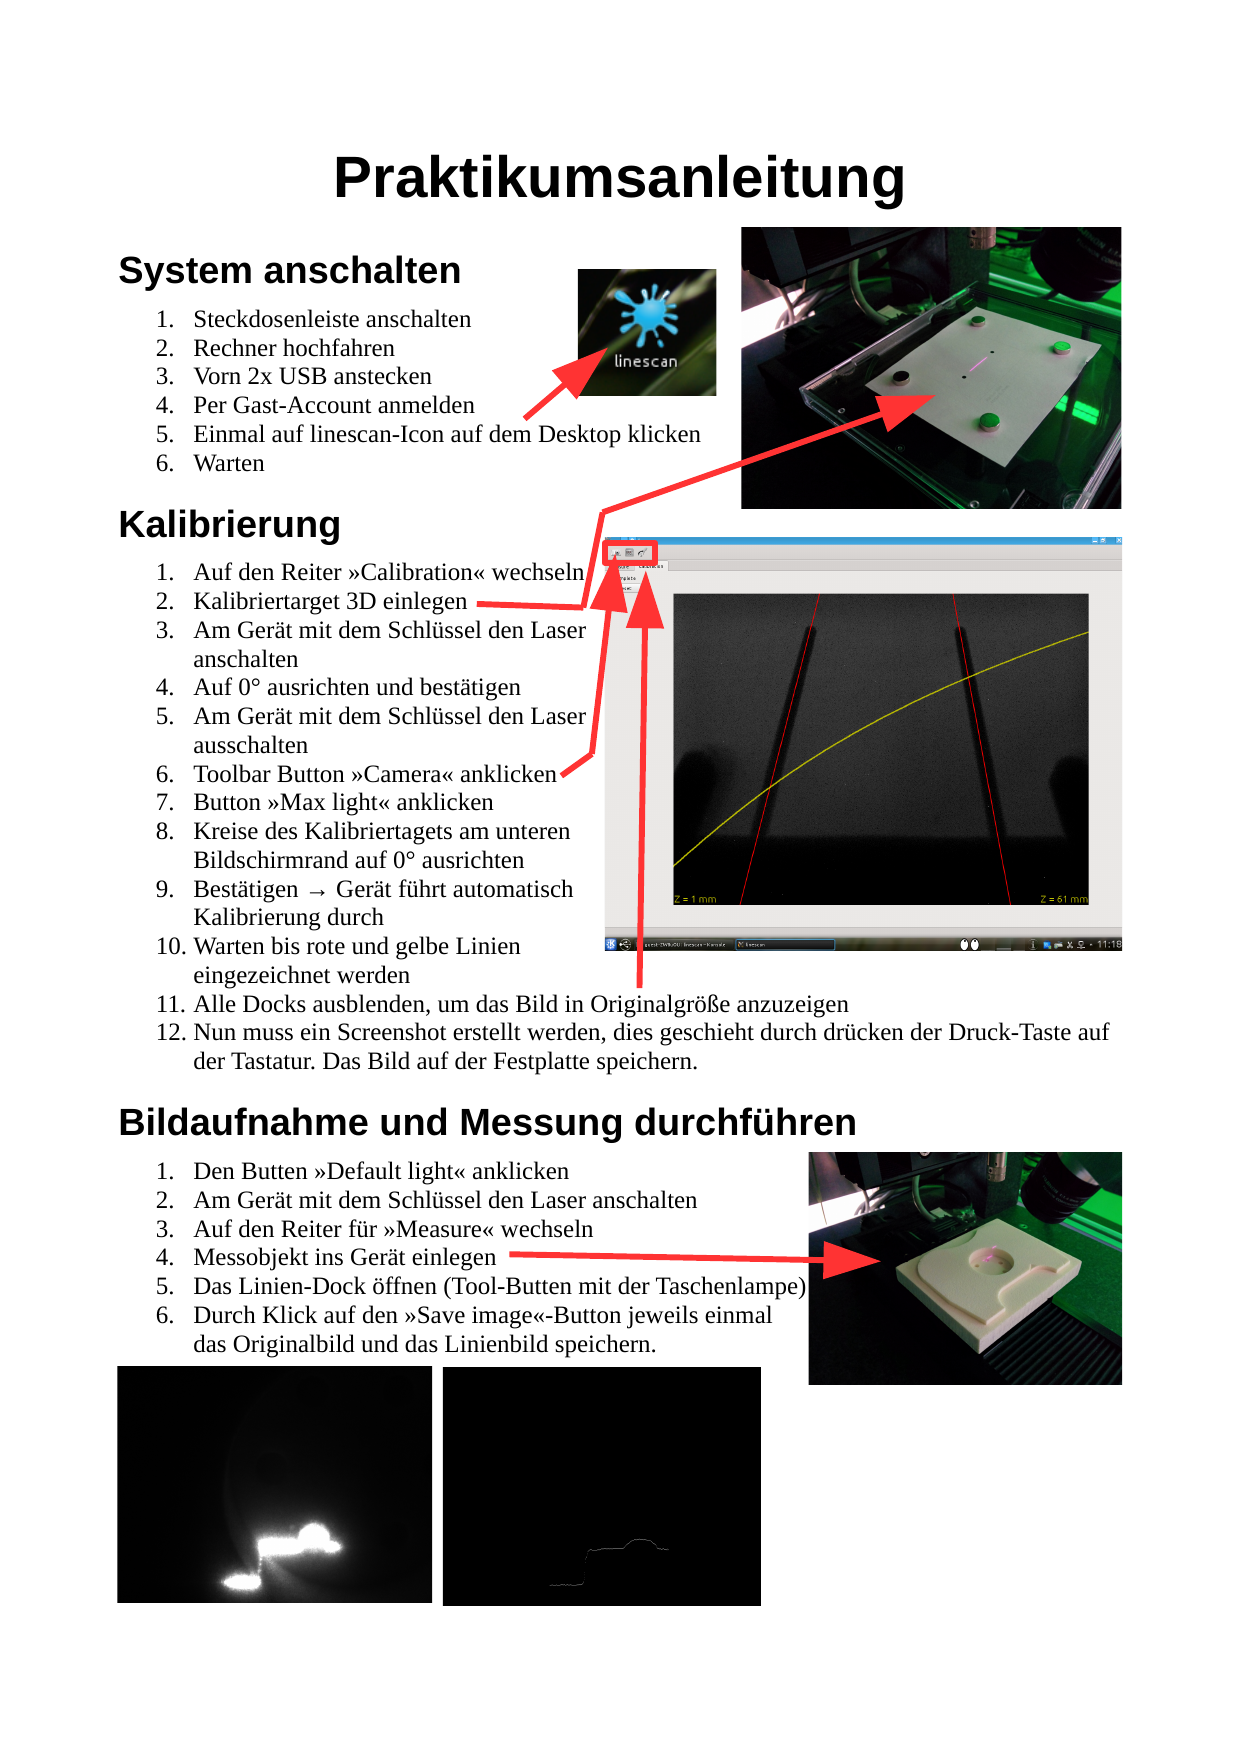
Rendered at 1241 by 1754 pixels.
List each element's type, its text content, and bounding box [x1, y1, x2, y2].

list Am Gerät mit dem Schlüssel den Laser ausschalten [156, 701, 594, 759]
list Am Gerät mit dem Schlüssel den Laser anschalten [156, 1185, 808, 1214]
picture [741, 227, 1122, 509]
subtitle System anschalten [118, 248, 741, 291]
list [717, 304, 741, 333]
list Auf den Reiter »Calibration« wechseln [156, 557, 590, 586]
list Am Gerät mit dem Schlüssel den Laser anschalten [156, 615, 604, 672]
list Auf den Reiter für »Measure« wechseln [156, 1214, 808, 1242]
subtitle Bildaufnahme und Messung durchführen [118, 1100, 1122, 1144]
picture [442, 1367, 761, 1606]
picture [604, 537, 1123, 951]
subtitle Kalibrierung [118, 501, 623, 545]
list Nun muss ein Screenshot erstellt werden, dies geschieht durch drücken der Druck-Taste auf der Tastatur. Das Bild auf der Festplatte speichern. [156, 1017, 1122, 1075]
list Kreise des Kalibriertagets am unteren Bildschirmrand auf 0° ausrichten [156, 816, 604, 874]
list Steckdosenleiste anschalten [156, 304, 577, 333]
list Per Gast-Account anmelden [156, 390, 552, 419]
list Durch Klick auf den »Save image«-Button jeweils einmal das Originalbild und das Linienbild speichern. [156, 1300, 1122, 1444]
list [643, 951, 1122, 989]
list [717, 361, 741, 390]
list Bestätigen → Gerät führt automatisch Kalibrierung durch [156, 874, 604, 931]
picture [117, 1366, 433, 1603]
list Alle Docks ausblenden, um das Bild in Originalgröße anzuzeigen [156, 989, 1122, 1017]
list Rechner hochfahren [156, 333, 577, 361]
list Einmal auf linescan-Icon auf dem Desktop klicken [156, 419, 741, 448]
picture [808, 1152, 1123, 1385]
title Praktikumsanleitung [118, 143, 1122, 210]
subtitle [600, 501, 1122, 545]
list Das Linien-Dock öffnen (Tool-Butten mit der Taschenlampe) [156, 1271, 808, 1300]
list Auf 0° ausrichten und bestätigen [156, 672, 598, 701]
list [531, 390, 741, 419]
picture [577, 269, 717, 396]
list Den Butten »Default light« anklicken [156, 1156, 808, 1185]
list Toolbar Button »Camera« anklicken [156, 759, 604, 787]
list Warten bis rote und gelbe Linien eingezeichnet werden [156, 931, 637, 989]
list Vorn 2x USB anstecken [156, 361, 572, 390]
list [717, 333, 741, 361]
list Warten [156, 448, 741, 476]
list Messobjekt ins Gerät einlegen [156, 1242, 808, 1271]
list Button »Max light« anklicken [156, 787, 604, 816]
list Kalibriertarget 3D einlegen [156, 586, 604, 615]
picture [608, 546, 652, 560]
picture [604, 566, 609, 575]
